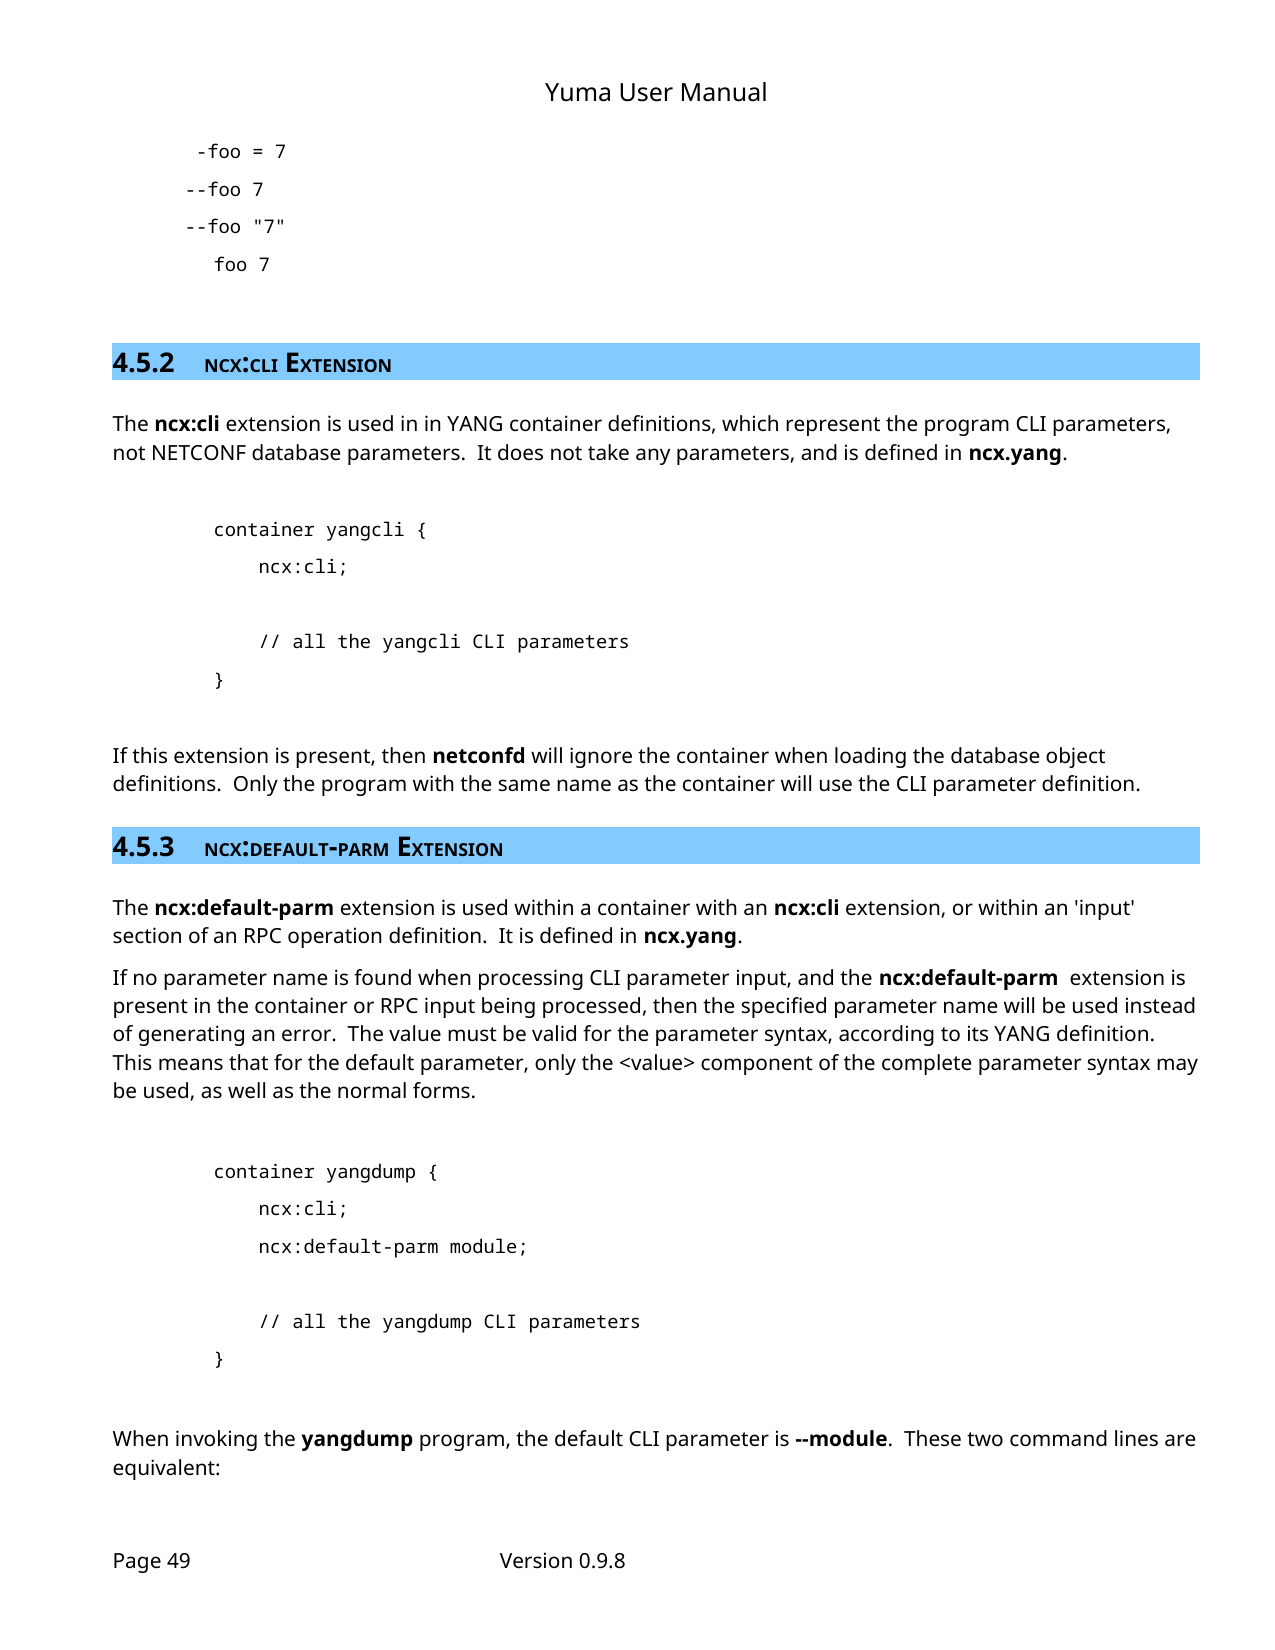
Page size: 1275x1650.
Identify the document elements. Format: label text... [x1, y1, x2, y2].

text If this extension is present, then netconfd will ignore the container when loading the database object definitions. Only the program with the same name as the container will use the CLI parameter definition. [112, 741, 1200, 798]
text ncx:cli; [139, 554, 1200, 579]
text container yangdump { [139, 1158, 1200, 1184]
text // all the yangdump CLI parameters [139, 1308, 1200, 1334]
text --foo "7" [139, 213, 1200, 239]
text --foo 7 [139, 176, 1200, 202]
text } [139, 666, 1200, 692]
text ncx:default-parm module; [139, 1233, 1200, 1259]
subtitle ncx:cli Extension [112, 343, 1200, 380]
text When invoking the yangdump program, the default CLI parameter is --module. These two command lines are equivalent: [112, 1424, 1200, 1481]
text } [139, 1346, 1200, 1371]
text The ncx:default-parm extension is used within a container with an ncx:cli extension, or within an 'input' section of an RPC operation definition. It is defined in ncx.yang. [112, 893, 1200, 950]
text ncx:cli; [139, 1196, 1200, 1221]
text container yangcli { [139, 516, 1200, 542]
text foo 7 [139, 251, 1200, 277]
text -foo = 7 [139, 138, 1200, 164]
text If no parameter name is found when processing CLI parameter input, and the ncx:default-parm extension is present in the container or RPC input being processed, then the specified parameter name will be used instead of generating an error. The value must be valid for the parameter syntax, according to its YANG definition. This means that for the default parameter, only the <value> component of the complete parameter syntax may be used, as well as the normal forms. [112, 963, 1200, 1105]
text The ncx:cli extension is used in in YANG container definitions, which represent the program CLI parameters, not NETCONF database parameters. It does not take any parameters, and is defined in ncx.yang. [112, 409, 1200, 466]
subtitle ncx:default-parm Extension [112, 827, 1200, 864]
text // all the yangcli CLI parameters [139, 629, 1200, 654]
